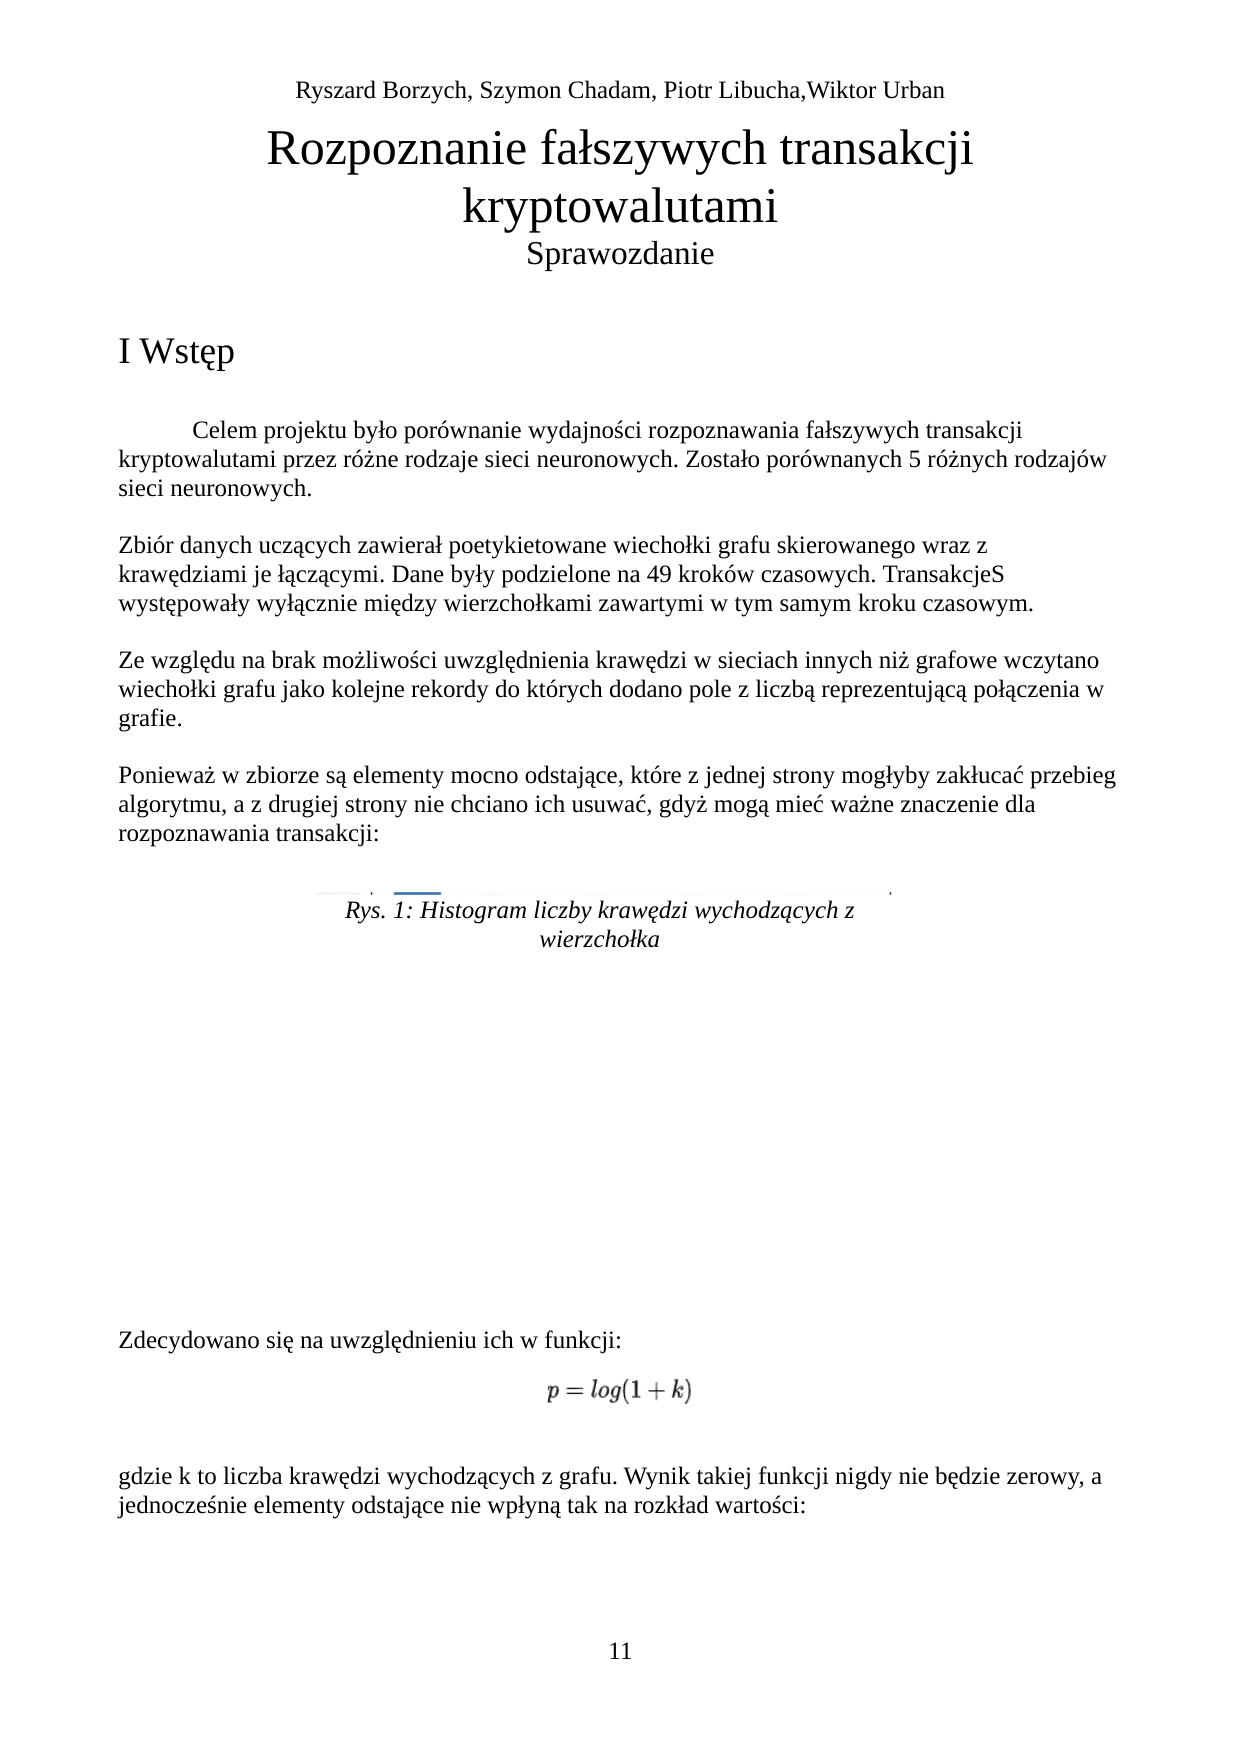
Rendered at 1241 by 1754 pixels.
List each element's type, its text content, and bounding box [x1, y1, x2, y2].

text Ze względu na brak możliwości uwzględnienia krawędzi w sieciach innych niż grafowe wczytano wiechołki grafu jako kolejne rekordy do których dodano pole z liczbą reprezentującą połączenia w grafie. [118, 645, 1122, 731]
text Rozpoznanie fałszywych transakcji kryptowalutami [118, 118, 1122, 233]
text gdzie k to liczba krawędzi wychodzących z grafu. Wynik takiej funkcji nigdy nie będzie zerowy, a jednocześnie elementy odstające nie wpłyną tak na rozkład wartości: [118, 1461, 1122, 1518]
text Sprawozdanie [118, 233, 1122, 271]
text Ponieważ w zbiorze są elementy mocno odstające, które z jednej strony mogłyby zakłucać przebieg algorytmu, a z drugiej strony nie chciano ich usuwać, gdyż mogą mieć ważne znaczenie dla rozpoznawania transakcji: [118, 760, 1122, 846]
text Zdecydowano się na uwzględnieniu ich w funkcji: [118, 1325, 1122, 1354]
text Rys. 1: Histogram liczby krawędzi wychodzących z wierzchołka [306, 895, 895, 952]
text Zbiór danych uczących zawierał poetykietowane wiechołki grafu skierowanego wraz z krawędziami je łączącymi. Dane były podzielone na 49 kroków czasowych. TransakcjeS występowały wyłącznie między wierzchołkami zawartymi w tym samym kroku czasowym. [118, 530, 1122, 616]
text Celem projektu było porównanie wydajności rozpoznawania fałszywych transakcji kryptowalutami przez różne rodzaje sieci neuronowych. Zostało porównanych 5 różnych rodzajów sieci neuronowych. [118, 415, 1122, 501]
text I Wstęp [118, 329, 1122, 372]
